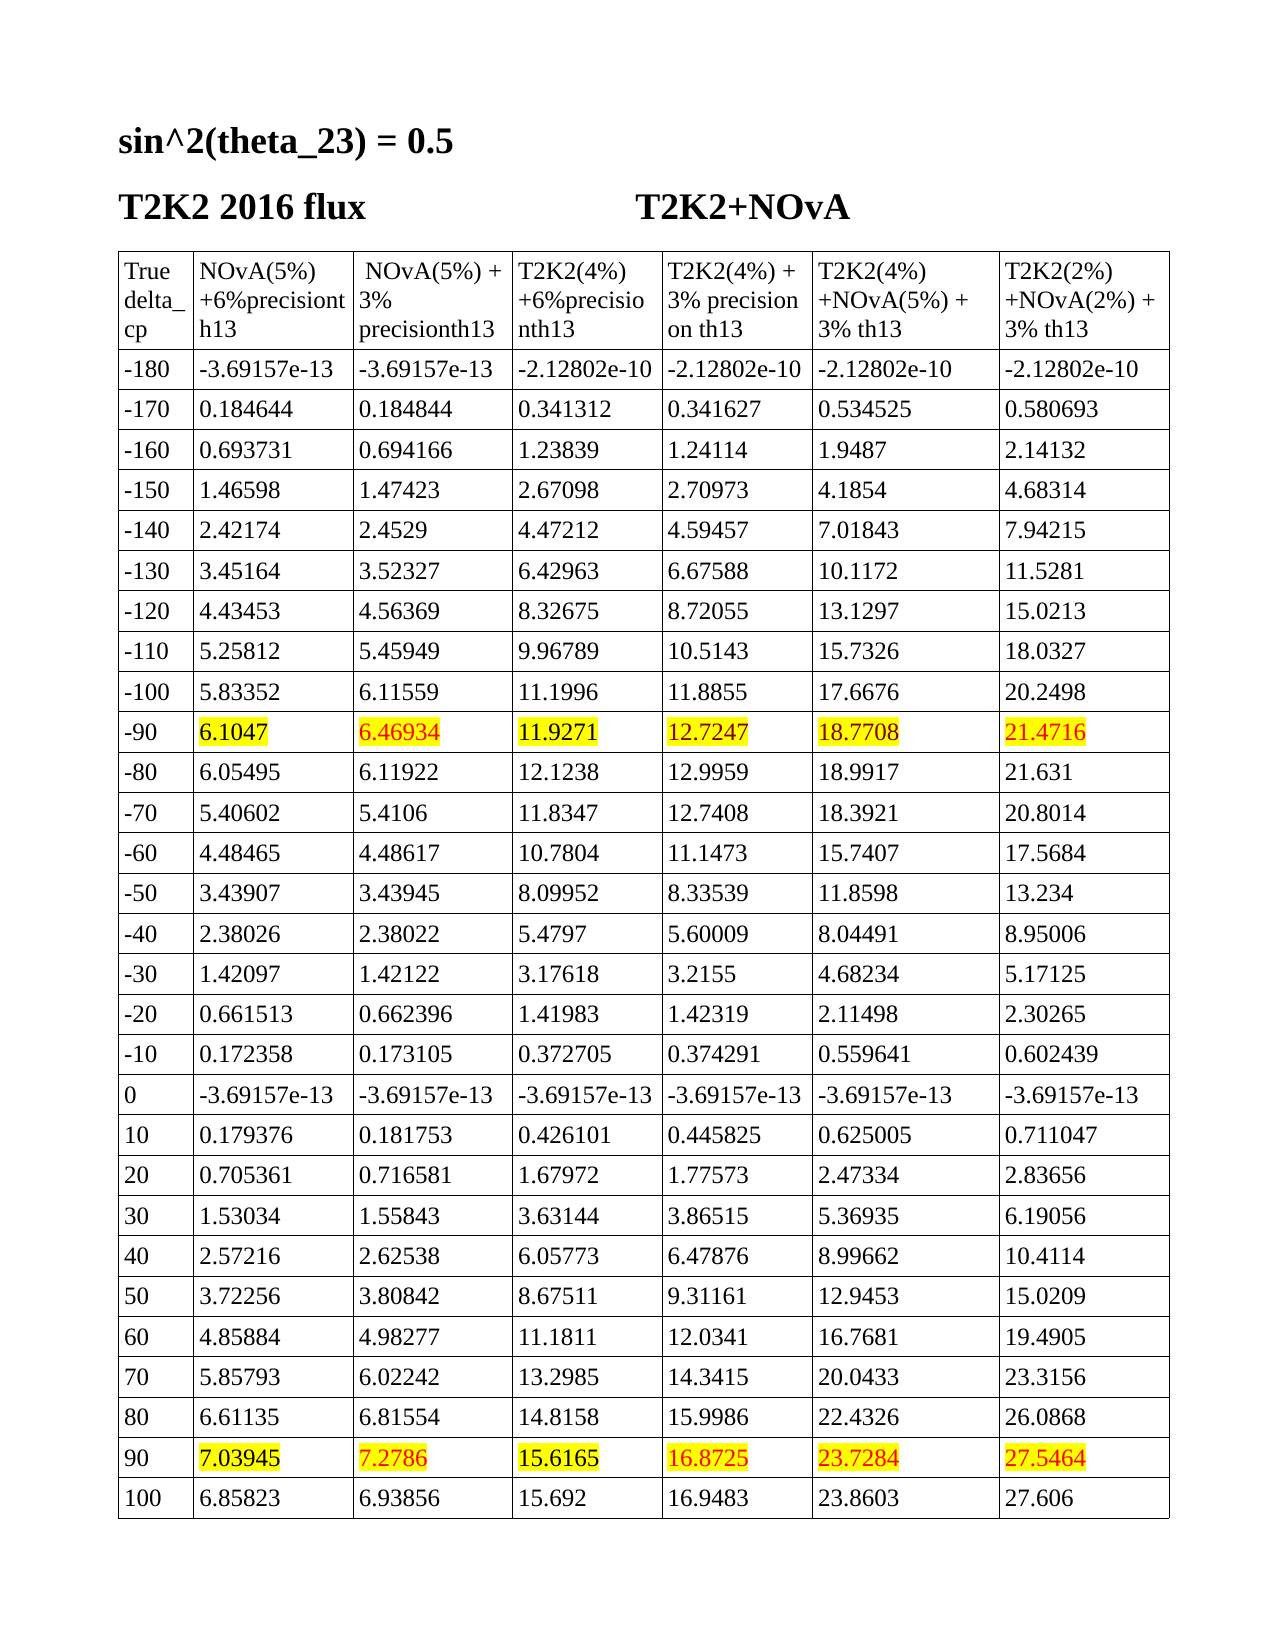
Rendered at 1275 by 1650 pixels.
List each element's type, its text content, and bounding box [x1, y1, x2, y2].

table_cell -100 [119, 672, 193, 711]
table_cell 6.02242 [354, 1357, 512, 1397]
table_cell 6.61135 [194, 1398, 353, 1437]
table_cell 4.48465 [194, 833, 353, 872]
table_cell 1.47423 [354, 470, 512, 510]
table_cell 30 [119, 1196, 193, 1235]
table_cell 4.68234 [813, 954, 999, 993]
table_cell 11.1811 [513, 1317, 662, 1356]
table_cell 1.46598 [194, 470, 353, 510]
table_cell 0.184644 [194, 390, 353, 429]
table_cell 2.30265 [1000, 995, 1169, 1034]
table_cell 12.9453 [813, 1277, 999, 1316]
table_cell 11.8347 [513, 793, 662, 832]
table_cell -3.69157e-13 [663, 1075, 812, 1114]
table_cell 5.60009 [663, 914, 812, 953]
table_cell -60 [119, 833, 193, 872]
table_cell 23.3156 [1000, 1357, 1169, 1397]
table_cell -3.69157e-13 [194, 350, 353, 389]
table_cell -3.69157e-13 [354, 350, 512, 389]
table_cell 15.0213 [1000, 591, 1169, 631]
table_cell 5.40602 [194, 793, 353, 832]
table_cell 6.42963 [513, 551, 662, 590]
table_cell 5.4797 [513, 914, 662, 953]
table_cell 5.4106 [354, 793, 512, 832]
table_cell 3.2155 [663, 954, 812, 993]
table_cell 1.77573 [663, 1156, 812, 1195]
table_cell 3.17618 [513, 954, 662, 993]
table_cell 2.42174 [194, 511, 353, 550]
table_cell 4.59457 [663, 511, 812, 550]
table_cell -150 [119, 470, 193, 510]
table_cell 0.172358 [194, 1035, 353, 1074]
table_cell 0.661513 [194, 995, 353, 1034]
table_cell 6.67588 [663, 551, 812, 590]
table_cell 40 [119, 1236, 193, 1276]
table_cell 17.6676 [813, 672, 999, 711]
table_cell 8.04491 [813, 914, 999, 953]
table_cell 9.31161 [663, 1277, 812, 1316]
table_cell 4.48617 [354, 833, 512, 872]
table_cell 6.46934 [354, 712, 512, 752]
table_cell 100 [119, 1478, 193, 1517]
table_cell 20.0433 [813, 1357, 999, 1397]
table_cell 0.426101 [513, 1115, 662, 1155]
table_cell 15.6165 [513, 1438, 662, 1477]
table_cell 23.8603 [813, 1478, 999, 1517]
table_cell 4.98277 [354, 1317, 512, 1356]
table_cell 1.23839 [513, 430, 662, 469]
table_cell 10.5143 [663, 632, 812, 671]
table_cell -170 [119, 390, 193, 429]
table_cell 23.7284 [813, 1438, 999, 1477]
table_cell 1.42122 [354, 954, 512, 993]
table_cell 2.38022 [354, 914, 512, 953]
table_cell 12.9959 [663, 753, 812, 792]
table_cell 0.694166 [354, 430, 512, 469]
table_cell -130 [119, 551, 193, 590]
table_cell 1.55843 [354, 1196, 512, 1235]
table_cell 18.9917 [813, 753, 999, 792]
table_cell 60 [119, 1317, 193, 1356]
table_cell 2.57216 [194, 1236, 353, 1276]
table_cell 0.341627 [663, 390, 812, 429]
table_cell 3.52327 [354, 551, 512, 590]
table_cell 6.05495 [194, 753, 353, 792]
table_cell 90 [119, 1438, 193, 1477]
table_cell 21.631 [1000, 753, 1169, 792]
table_cell 15.692 [513, 1478, 662, 1517]
table_cell 3.45164 [194, 551, 353, 590]
table_cell 6.93856 [354, 1478, 512, 1517]
table_cell 6.11922 [354, 753, 512, 792]
table_cell -3.69157e-13 [194, 1075, 353, 1114]
table_cell -90 [119, 712, 193, 752]
table_cell 3.43945 [354, 874, 512, 913]
table_cell 15.7326 [813, 632, 999, 671]
table_cell 18.0327 [1000, 632, 1169, 671]
table_cell 8.95006 [1000, 914, 1169, 953]
table_cell 8.99662 [813, 1236, 999, 1276]
table_cell 6.11559 [354, 672, 512, 711]
table_cell 27.606 [1000, 1478, 1169, 1517]
table_cell 11.9271 [513, 712, 662, 752]
table_cell 0.693731 [194, 430, 353, 469]
table_cell -180 [119, 350, 193, 389]
table_cell -3.69157e-13 [1000, 1075, 1169, 1114]
table_cell 19.4905 [1000, 1317, 1169, 1356]
table_cell 0 [119, 1075, 193, 1114]
table_cell 7.94215 [1000, 511, 1169, 550]
table_cell 15.0209 [1000, 1277, 1169, 1316]
table_cell -2.12802e-10 [513, 350, 662, 389]
table_header T2K2(4%) +6%precisionth13 [513, 252, 662, 348]
table_cell 13.1297 [813, 591, 999, 631]
table_cell 8.67511 [513, 1277, 662, 1316]
table_cell 14.8158 [513, 1398, 662, 1437]
table_cell 12.7408 [663, 793, 812, 832]
table_cell 80 [119, 1398, 193, 1437]
table_cell 14.3415 [663, 1357, 812, 1397]
table_cell -10 [119, 1035, 193, 1074]
table_cell 5.45949 [354, 632, 512, 671]
table_cell 1.67972 [513, 1156, 662, 1195]
table_cell 9.96789 [513, 632, 662, 671]
table_cell -2.12802e-10 [663, 350, 812, 389]
table_cell 3.80842 [354, 1277, 512, 1316]
table_cell 6.85823 [194, 1478, 353, 1517]
table_cell -20 [119, 995, 193, 1034]
table_cell 0.374291 [663, 1035, 812, 1074]
text sin^2(theta_23) = 0.5 [118, 118, 1157, 161]
table_cell 21.4716 [1000, 712, 1169, 752]
table_cell 5.83352 [194, 672, 353, 711]
table_cell 27.5464 [1000, 1438, 1169, 1477]
table_cell 2.11498 [813, 995, 999, 1034]
table_cell 10 [119, 1115, 193, 1155]
table_cell 6.81554 [354, 1398, 512, 1437]
table_cell 11.1473 [663, 833, 812, 872]
table_header NOvA(5%) + 3% precisionth13 [354, 252, 512, 348]
table_cell 16.8725 [663, 1438, 812, 1477]
table_cell 5.36935 [813, 1196, 999, 1235]
table_header T2K2(4%)+NOvA(5%) + 3% th13 [813, 252, 999, 348]
table_cell -110 [119, 632, 193, 671]
table_cell 0.173105 [354, 1035, 512, 1074]
table_cell 2.38026 [194, 914, 353, 953]
table_cell 4.56369 [354, 591, 512, 631]
table_cell 15.9986 [663, 1398, 812, 1437]
table_cell 8.09952 [513, 874, 662, 913]
table_cell -2.12802e-10 [813, 350, 999, 389]
table_cell 3.72256 [194, 1277, 353, 1316]
table_cell 11.5281 [1000, 551, 1169, 590]
table_cell 7.03945 [194, 1438, 353, 1477]
table_header True delta_cp [119, 252, 193, 348]
table_cell 18.7708 [813, 712, 999, 752]
table_cell -3.69157e-13 [354, 1075, 512, 1114]
table_cell 8.72055 [663, 591, 812, 631]
table_cell 4.85884 [194, 1317, 353, 1356]
table_cell 10.1172 [813, 551, 999, 590]
table_cell -160 [119, 430, 193, 469]
table_cell 5.85793 [194, 1357, 353, 1397]
table_cell 6.05773 [513, 1236, 662, 1276]
table_cell -2.12802e-10 [1000, 350, 1169, 389]
table_cell 2.70973 [663, 470, 812, 510]
table_cell 5.25812 [194, 632, 353, 671]
table_cell 1.42319 [663, 995, 812, 1034]
table_cell 50 [119, 1277, 193, 1316]
table_cell 16.9483 [663, 1478, 812, 1517]
table_cell 13.234 [1000, 874, 1169, 913]
table_cell 10.4114 [1000, 1236, 1169, 1276]
table_cell -40 [119, 914, 193, 953]
table_cell 2.62538 [354, 1236, 512, 1276]
table_cell 2.47334 [813, 1156, 999, 1195]
table_cell -140 [119, 511, 193, 550]
table_cell -3.69157e-13 [813, 1075, 999, 1114]
table_cell 11.1996 [513, 672, 662, 711]
table_cell 20 [119, 1156, 193, 1195]
table_cell 0.602439 [1000, 1035, 1169, 1074]
table_cell 0.445825 [663, 1115, 812, 1155]
table_cell 4.1854 [813, 470, 999, 510]
table_cell 0.705361 [194, 1156, 353, 1195]
table_cell 22.4326 [813, 1398, 999, 1437]
text T2K2 2016 flux T2K2+NOvA [118, 184, 1157, 227]
table_cell 0.181753 [354, 1115, 512, 1155]
table_cell 5.17125 [1000, 954, 1169, 993]
table_cell 11.8855 [663, 672, 812, 711]
table_cell 7.01843 [813, 511, 999, 550]
table_cell 1.9487 [813, 430, 999, 469]
table_cell 4.43453 [194, 591, 353, 631]
table_cell -80 [119, 753, 193, 792]
table_cell 3.86515 [663, 1196, 812, 1235]
table_cell 0.625005 [813, 1115, 999, 1155]
table_cell 2.4529 [354, 511, 512, 550]
table_cell 0.341312 [513, 390, 662, 429]
table_cell 3.43907 [194, 874, 353, 913]
table_cell 1.53034 [194, 1196, 353, 1235]
table_cell 1.42097 [194, 954, 353, 993]
table_cell 0.534525 [813, 390, 999, 429]
table_cell 16.7681 [813, 1317, 999, 1356]
table_cell 0.711047 [1000, 1115, 1169, 1155]
table_cell 6.47876 [663, 1236, 812, 1276]
table_cell 3.63144 [513, 1196, 662, 1235]
table_cell -3.69157e-13 [513, 1075, 662, 1114]
table_header T2K2(2%)+NOvA(2%) + 3% th13 [1000, 252, 1169, 348]
table_cell 2.14132 [1000, 430, 1169, 469]
table_cell 12.7247 [663, 712, 812, 752]
table_cell 0.179376 [194, 1115, 353, 1155]
table_cell 70 [119, 1357, 193, 1397]
table_cell 12.1238 [513, 753, 662, 792]
table_cell 0.559641 [813, 1035, 999, 1074]
table_cell 4.47212 [513, 511, 662, 550]
table_cell 15.7407 [813, 833, 999, 872]
table_cell 6.1047 [194, 712, 353, 752]
table_cell 0.662396 [354, 995, 512, 1034]
table_cell 6.19056 [1000, 1196, 1169, 1235]
table_cell 0.580693 [1000, 390, 1169, 429]
table_cell 13.2985 [513, 1357, 662, 1397]
table_cell 11.8598 [813, 874, 999, 913]
table_cell 2.83656 [1000, 1156, 1169, 1195]
table_cell 0.184844 [354, 390, 512, 429]
table_cell -30 [119, 954, 193, 993]
table_cell 20.8014 [1000, 793, 1169, 832]
table_cell -70 [119, 793, 193, 832]
table_cell 20.2498 [1000, 672, 1169, 711]
table_cell 17.5684 [1000, 833, 1169, 872]
table_cell 8.32675 [513, 591, 662, 631]
table_cell -50 [119, 874, 193, 913]
table_cell 18.3921 [813, 793, 999, 832]
table_cell 10.7804 [513, 833, 662, 872]
table_cell 1.41983 [513, 995, 662, 1034]
table_cell 26.0868 [1000, 1398, 1169, 1437]
table_header NOvA(5%) +6%precisionth13 [194, 252, 353, 348]
table_cell 1.24114 [663, 430, 812, 469]
table_header T2K2(4%) + 3% precision on th13 [663, 252, 812, 348]
table_cell 4.68314 [1000, 470, 1169, 510]
table_cell -120 [119, 591, 193, 631]
table_cell 8.33539 [663, 874, 812, 913]
table_cell 7.2786 [354, 1438, 512, 1477]
table_cell 12.0341 [663, 1317, 812, 1356]
table_cell 2.67098 [513, 470, 662, 510]
table_cell 0.372705 [513, 1035, 662, 1074]
table_cell 0.716581 [354, 1156, 512, 1195]
